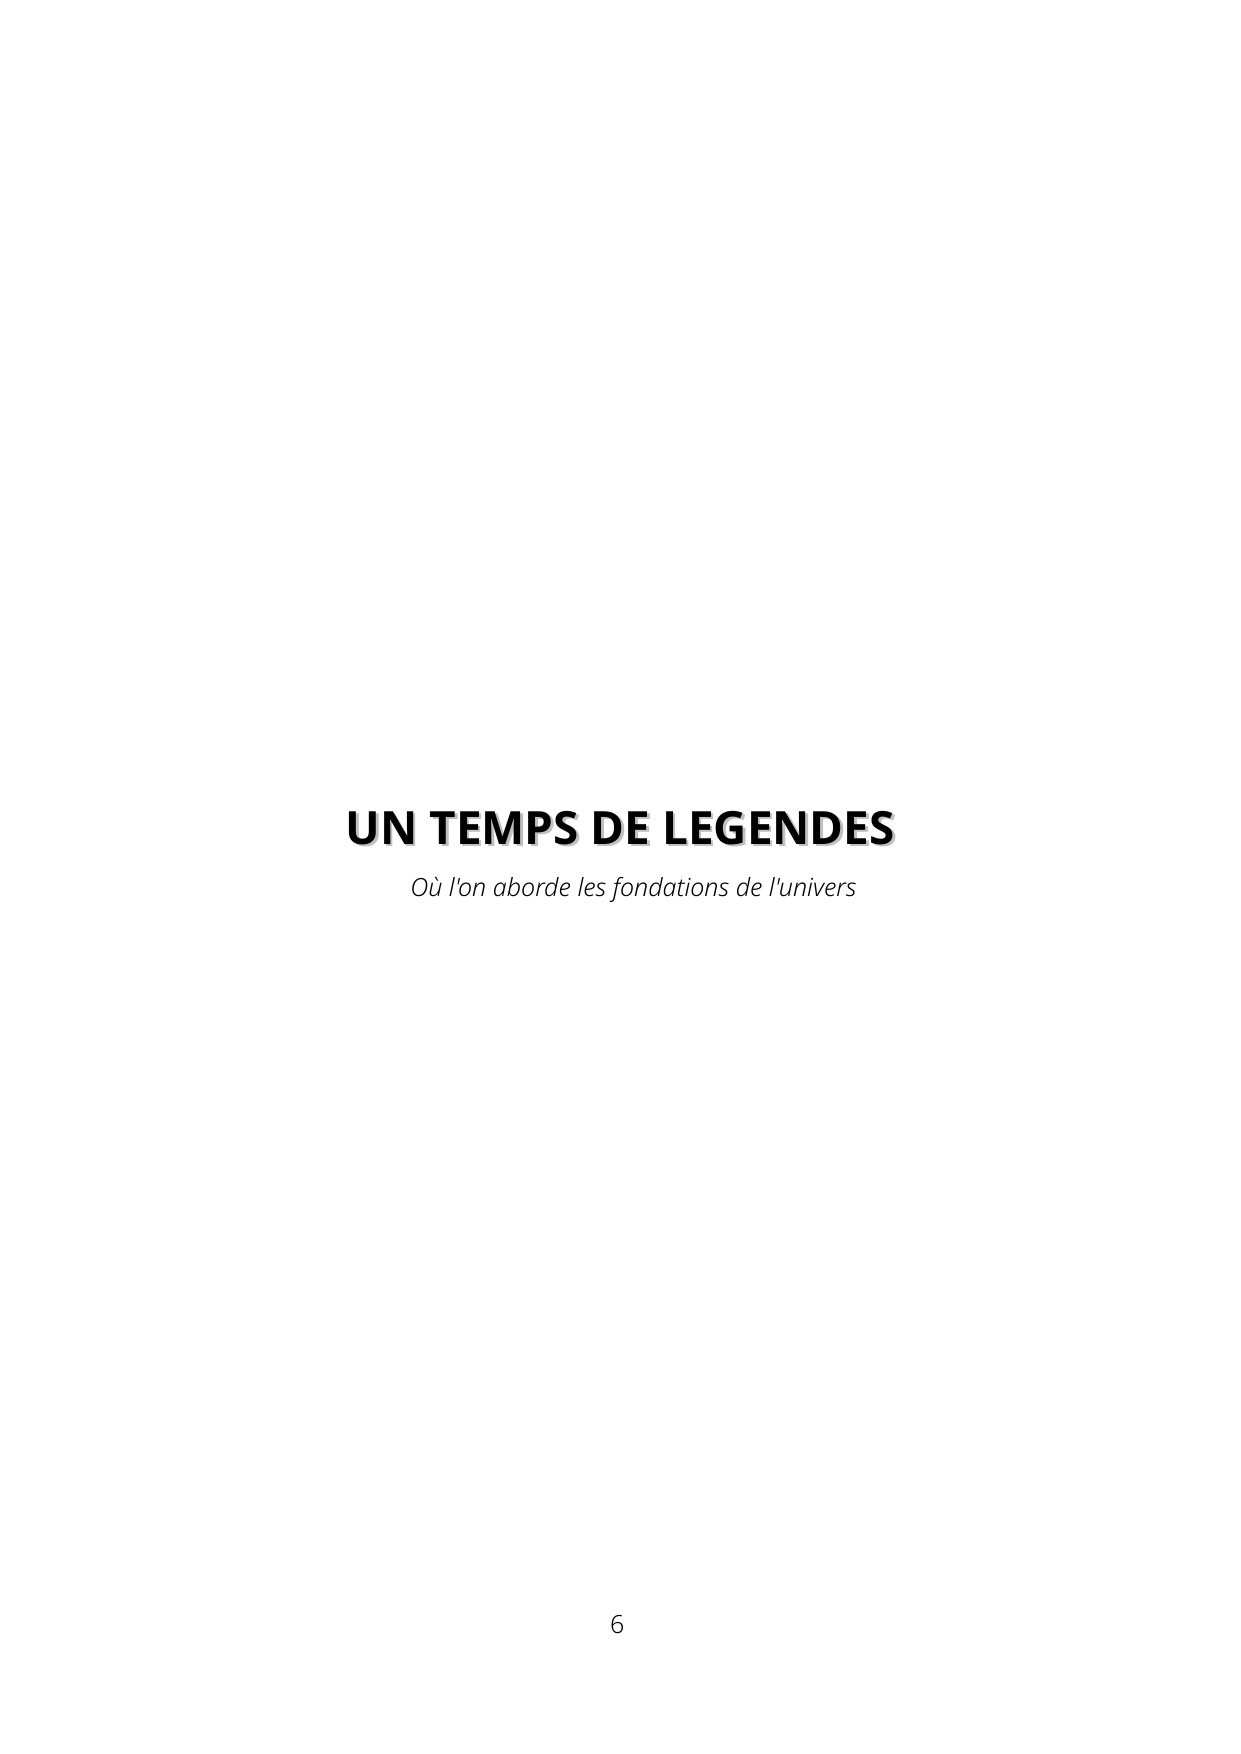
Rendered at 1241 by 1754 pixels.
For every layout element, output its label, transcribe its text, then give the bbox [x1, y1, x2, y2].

subtitle Un temps de Legendes [183, 795, 1057, 858]
text Où l'on aborde les fondations de l'univers [183, 869, 1057, 903]
